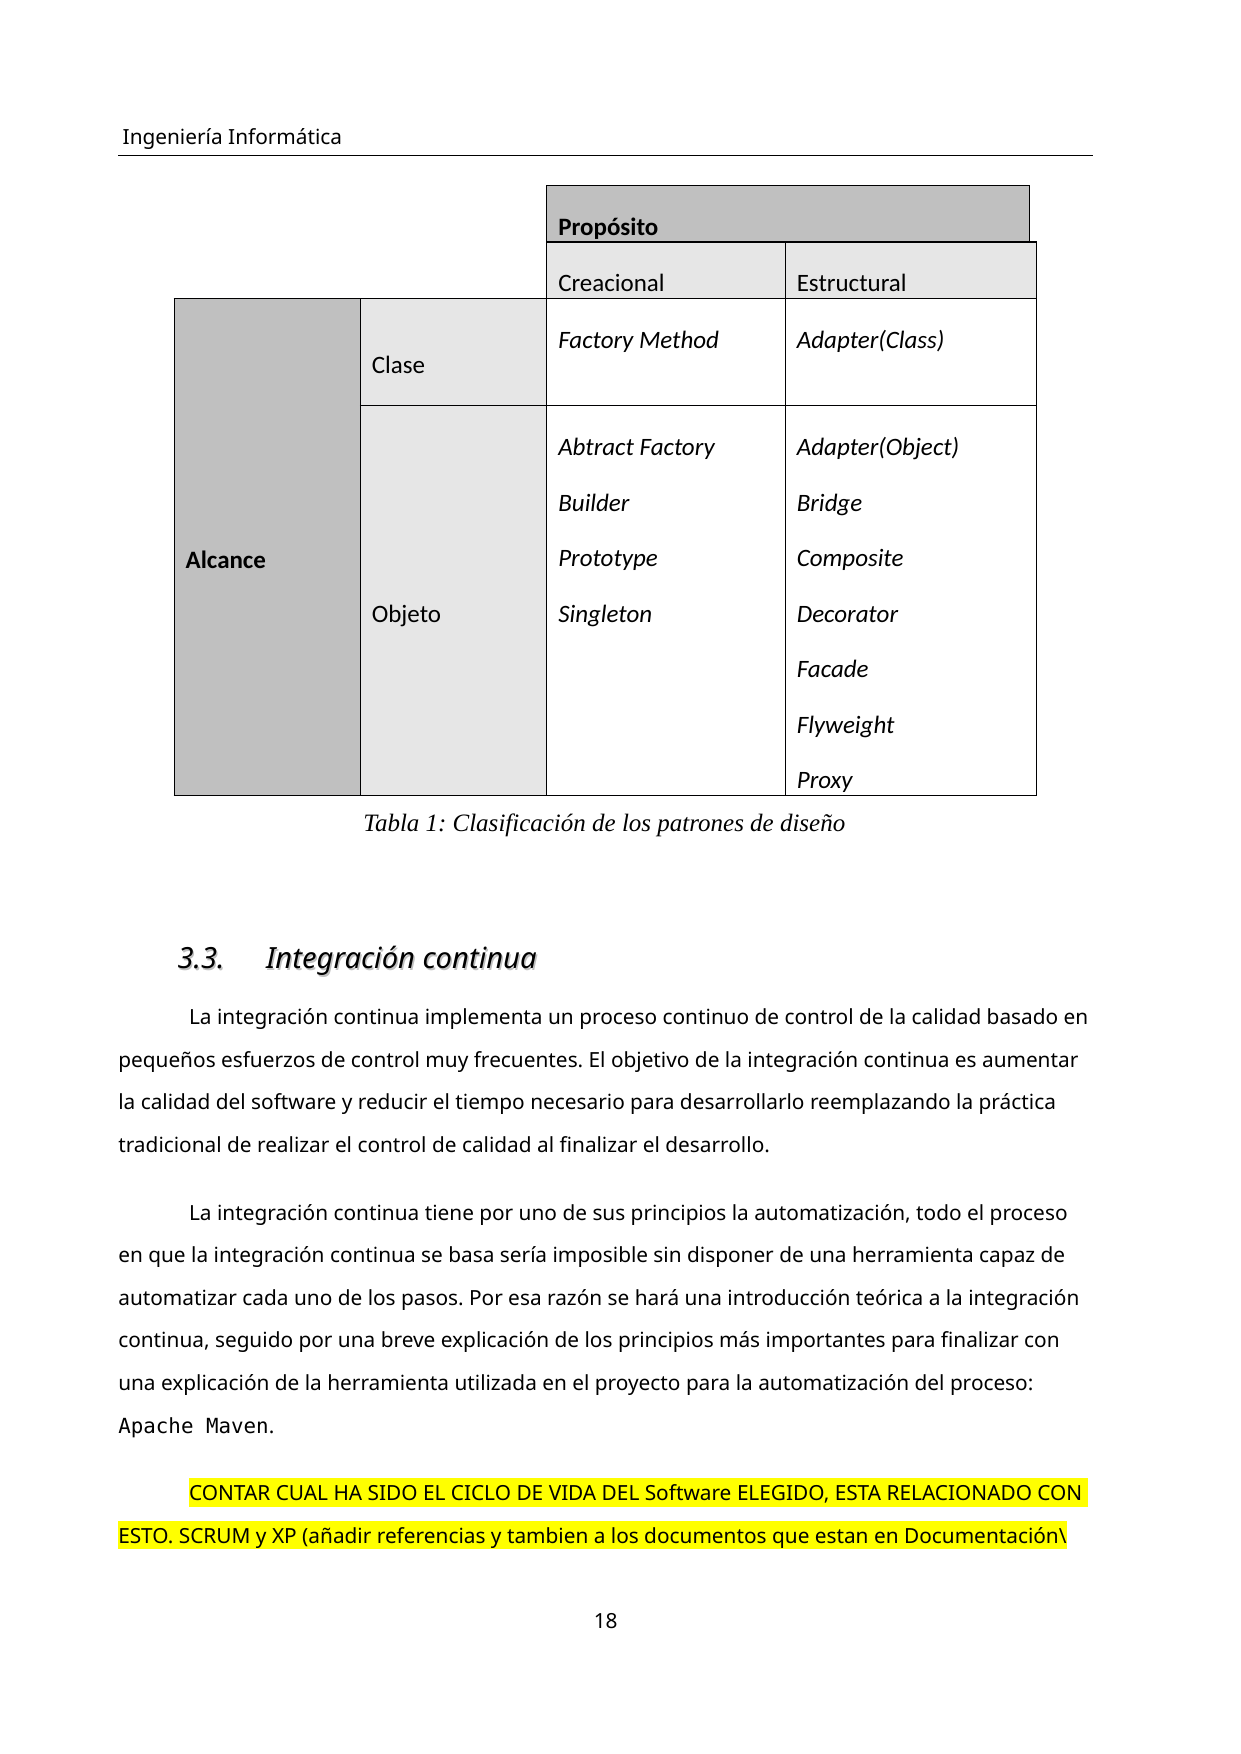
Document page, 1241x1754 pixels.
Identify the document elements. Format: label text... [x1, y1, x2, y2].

subtitle Integración continua [177, 938, 1093, 977]
table_cell Adapter(Class) [786, 299, 1036, 405]
table_cell Alcance [175, 299, 360, 795]
table_cell Objeto [361, 406, 546, 795]
table_header [1030, 185, 1037, 241]
text La integración continua implementa un proceso continuo de control de la calidad basado en pequeños esfuerzos de control muy frecuentes. El objetivo de la integración continua es aumentar la calidad del software y reducir el tiempo necesario para desarrollarlo reemplazando la práctica tradicional de realizar el control de calidad al finalizar el desarrollo. [118, 1002, 1093, 1158]
table_cell Estructural [786, 243, 1036, 298]
text Tabla 1: Clasificación de los patrones de diseño [118, 808, 1093, 837]
text CONTAR CUAL HA SIDO EL CICLO DE VIDA DEL Software ELEGIDO, ESTA RELACIONADO CON ESTO. SCRUM y XP (añadir referencias y tambien a los documentos que estan en Documentación\ [118, 1478, 1093, 1549]
table_cell Creacional [547, 243, 785, 298]
table_cell Adapter(Object) Bridge Composite Decorator Facade Flyweight Proxy [786, 406, 1036, 795]
table_cell Abtract Factory Builder Prototype Singleton [547, 406, 785, 795]
table_cell Clase [361, 299, 546, 405]
table_header [174, 185, 546, 298]
table_header Propósito [547, 186, 1029, 241]
table_cell Factory Method [547, 299, 785, 405]
text La integración continua tiene por uno de sus principios la automatización, todo el proceso en que la integración continua se basa sería imposible sin disponer de una herramienta capaz de automatizar cada uno de los pasos. Por esa razón se hará una introducción teórica a la integración continua, seguido por una breve explicación de los principios más importantes para finalizar con una explicación de la herramienta utilizada en el proyecto para la automatización del proceso: Apache Maven. [118, 1198, 1093, 1439]
